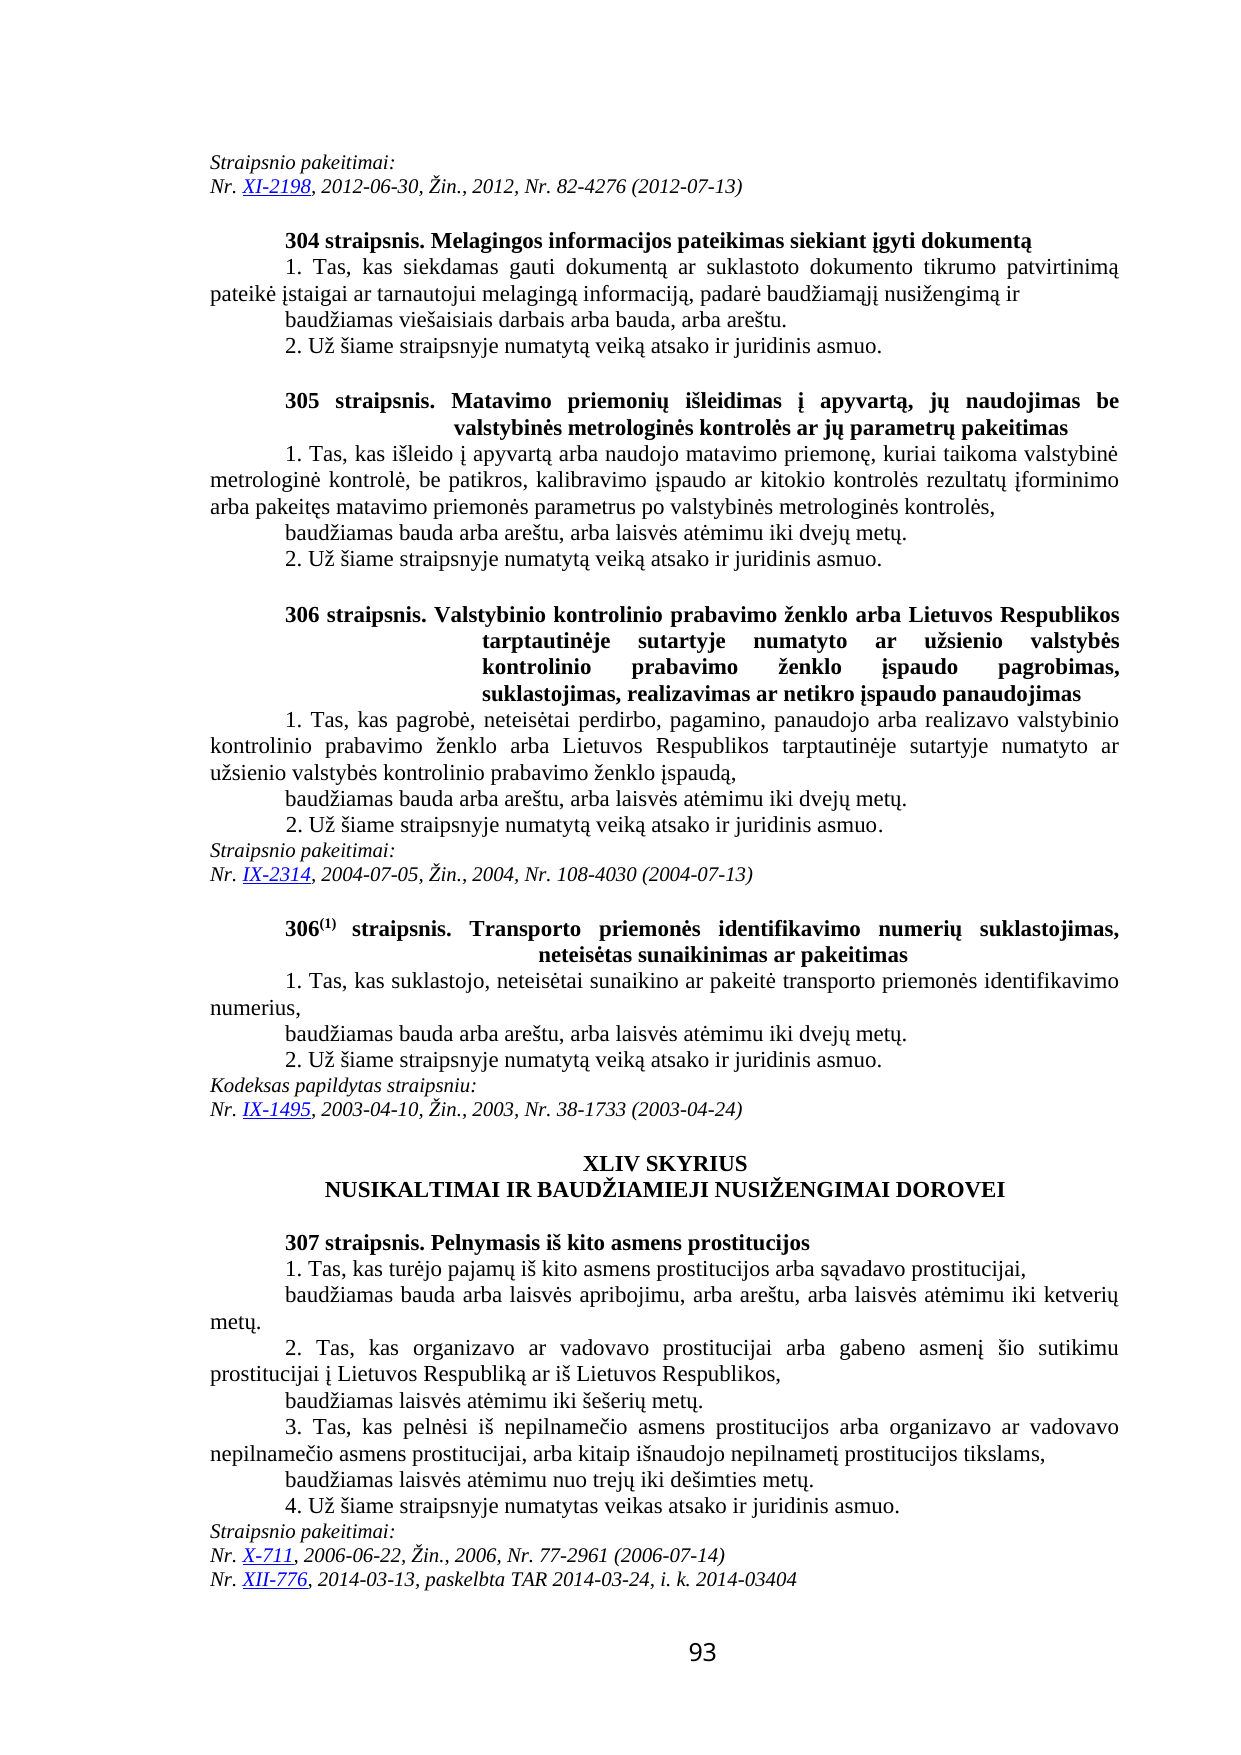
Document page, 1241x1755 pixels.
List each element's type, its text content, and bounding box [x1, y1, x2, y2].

text Straipsnio pakeitimai: [210, 150, 1120, 174]
text 2. Už šiame straipsnyje numatytą veiką atsako ir juridinis asmuo. [210, 1046, 1120, 1073]
text 2. Už šiame straipsnyje numatytą veiką atsako ir juridinis asmuo. [210, 811, 1106, 838]
text baudžiamas viešaisiais darbais arba bauda, arba areštu. [210, 306, 1120, 332]
text baudžiamas bauda arba areštu, arba laisvės atėmimu iki dvejų metų. [210, 519, 1120, 546]
text 2. Tas, kas organizavo ar vadovavo prostitucijai arba gabeno asmenį šio sutikimu prostitucijai į Lietuvos Respubliką ar iš Lietuvos Respublikos, [210, 1334, 1120, 1387]
subtitle 1. Tas, kas pagrobė, neteisėtai perdirbo, pagamino, panaudojo arba realizavo valstybinio kontrolinio prabavimo ženklo arba Lietuvos Respublikos tarptautinėje sutartyje numatyto ar užsienio valstybės kontrolinio prabavimo ženklo įspaudą, [210, 706, 1120, 785]
text 1. Tas, kas suklastojo, neteisėtai sunaikino ar pakeitė transporto priemonės identifikavimo numerius, [210, 967, 1120, 1020]
text Kodeksas papildytas straipsniu: [210, 1073, 1120, 1097]
text 1. Tas, kas siekdamas gauti dokumentą ar suklastoto dokumento tikrumo patvirtinimą pateikė įstaigai ar tarnautojui melagingą informaciją, padarė baudžiamąjį nusižengimą ir [210, 253, 1120, 306]
text Straipsnio pakeitimai: [210, 838, 1120, 862]
text baudžiamas laisvės atėmimu nuo trejų iki dešimties metų. [210, 1466, 1120, 1492]
text 306(1) straipsnis. Transporto priemonės identifikavimo numerių suklastojimas, neteisėtas sunaikinimas ar pakeitimas [285, 915, 1120, 967]
text 1. Tas, kas turėjo pajamų iš kito asmens prostitucijos arba sąvadavo prostitucijai, [210, 1255, 1120, 1281]
text Nr. XII-776, 2014-03-13, paskelbta TAR 2014-03-24, i. k. 2014-03404 [210, 1567, 1120, 1591]
text 307 straipsnis. Pelnymasis iš kito asmens prostitucijos [210, 1229, 1120, 1255]
text baudžiamas bauda arba areštu, arba laisvės atėmimu iki dvejų metų. [210, 1020, 1120, 1046]
text baudžiamas bauda arba laisvės apribojimu, arba areštu, arba laisvės atėmimu iki ketverių metų. [210, 1281, 1120, 1334]
text 306 straipsnis. Valstybinio kontrolinio prabavimo ženklo arba Lietuvos Respublikos tarptautinėje sutartyje numatyto ar užsienio valstybės kontrolinio prabavimo ženklo įspaudo pagrobimas, suklastojimas, realizavimas ar netikro įspaudo panaudojimas [285, 601, 1120, 706]
text baudžiamas bauda arba areštu, arba laisvės atėmimu iki dvejų metų. [210, 785, 1120, 811]
text Straipsnio pakeitimai: [210, 1519, 1120, 1543]
text 4. Už šiame straipsnyje numatytas veikas atsako ir juridinis asmuo. [210, 1492, 1120, 1519]
subtitle XLIV SKYRIUS [210, 1150, 1120, 1176]
text Nr. XI-2198, 2012-06-30, Žin., 2012, Nr. 82-4276 (2012-07-13) [210, 174, 1120, 198]
text 2. Už šiame straipsnyje numatytą veiką atsako ir juridinis asmuo. [210, 546, 1120, 572]
text 305 straipsnis. Matavimo priemonių išleidimas į apyvartą, jų naudojimas be valstybinės metrologinės kontrolės ar jų parametrų pakeitimas [285, 387, 1120, 440]
text Nr. X-711, 2006-06-22, Žin., 2006, Nr. 77-2961 (2006-07-14) [210, 1543, 1120, 1567]
text 1. Tas, kas išleido į apyvartą arba naudojo matavimo priemonę, kuriai taikoma valstybinė metrologinė kontrolė, be patikros, kalibravimo įspaudo ar kitokio kontrolės rezultatų įforminimo arba pakeitęs matavimo priemonės parametrus po valstybinės metrologinės kontrolės, [210, 440, 1120, 519]
text Nr. IX-1495, 2003-04-10, Žin., 2003, Nr. 38-1733 (2003-04-24) [210, 1097, 1120, 1121]
text NUSIKALTIMAI IR BAUDŽIAMIEJI NUSIŽENGIMAI DOROVEI [210, 1176, 1120, 1202]
text 304 straipsnis. Melagingos informacijos pateikimas siekiant įgyti dokumentą [285, 227, 1120, 253]
text 2. Už šiame straipsnyje numatytą veiką atsako ir juridinis asmuo. [210, 332, 1120, 359]
text 3. Tas, kas pelnėsi iš nepilnamečio asmens prostitucijos arba organizavo ar vadovavo nepilnamečio asmens prostitucijai, arba kitaip išnaudojo nepilnametį prostitucijos tikslams, [210, 1413, 1120, 1466]
text Nr. IX-2314, 2004-07-05, Žin., 2004, Nr. 108-4030 (2004-07-13) [210, 862, 1120, 886]
text baudžiamas laisvės atėmimu iki šešerių metų. [210, 1387, 1120, 1413]
